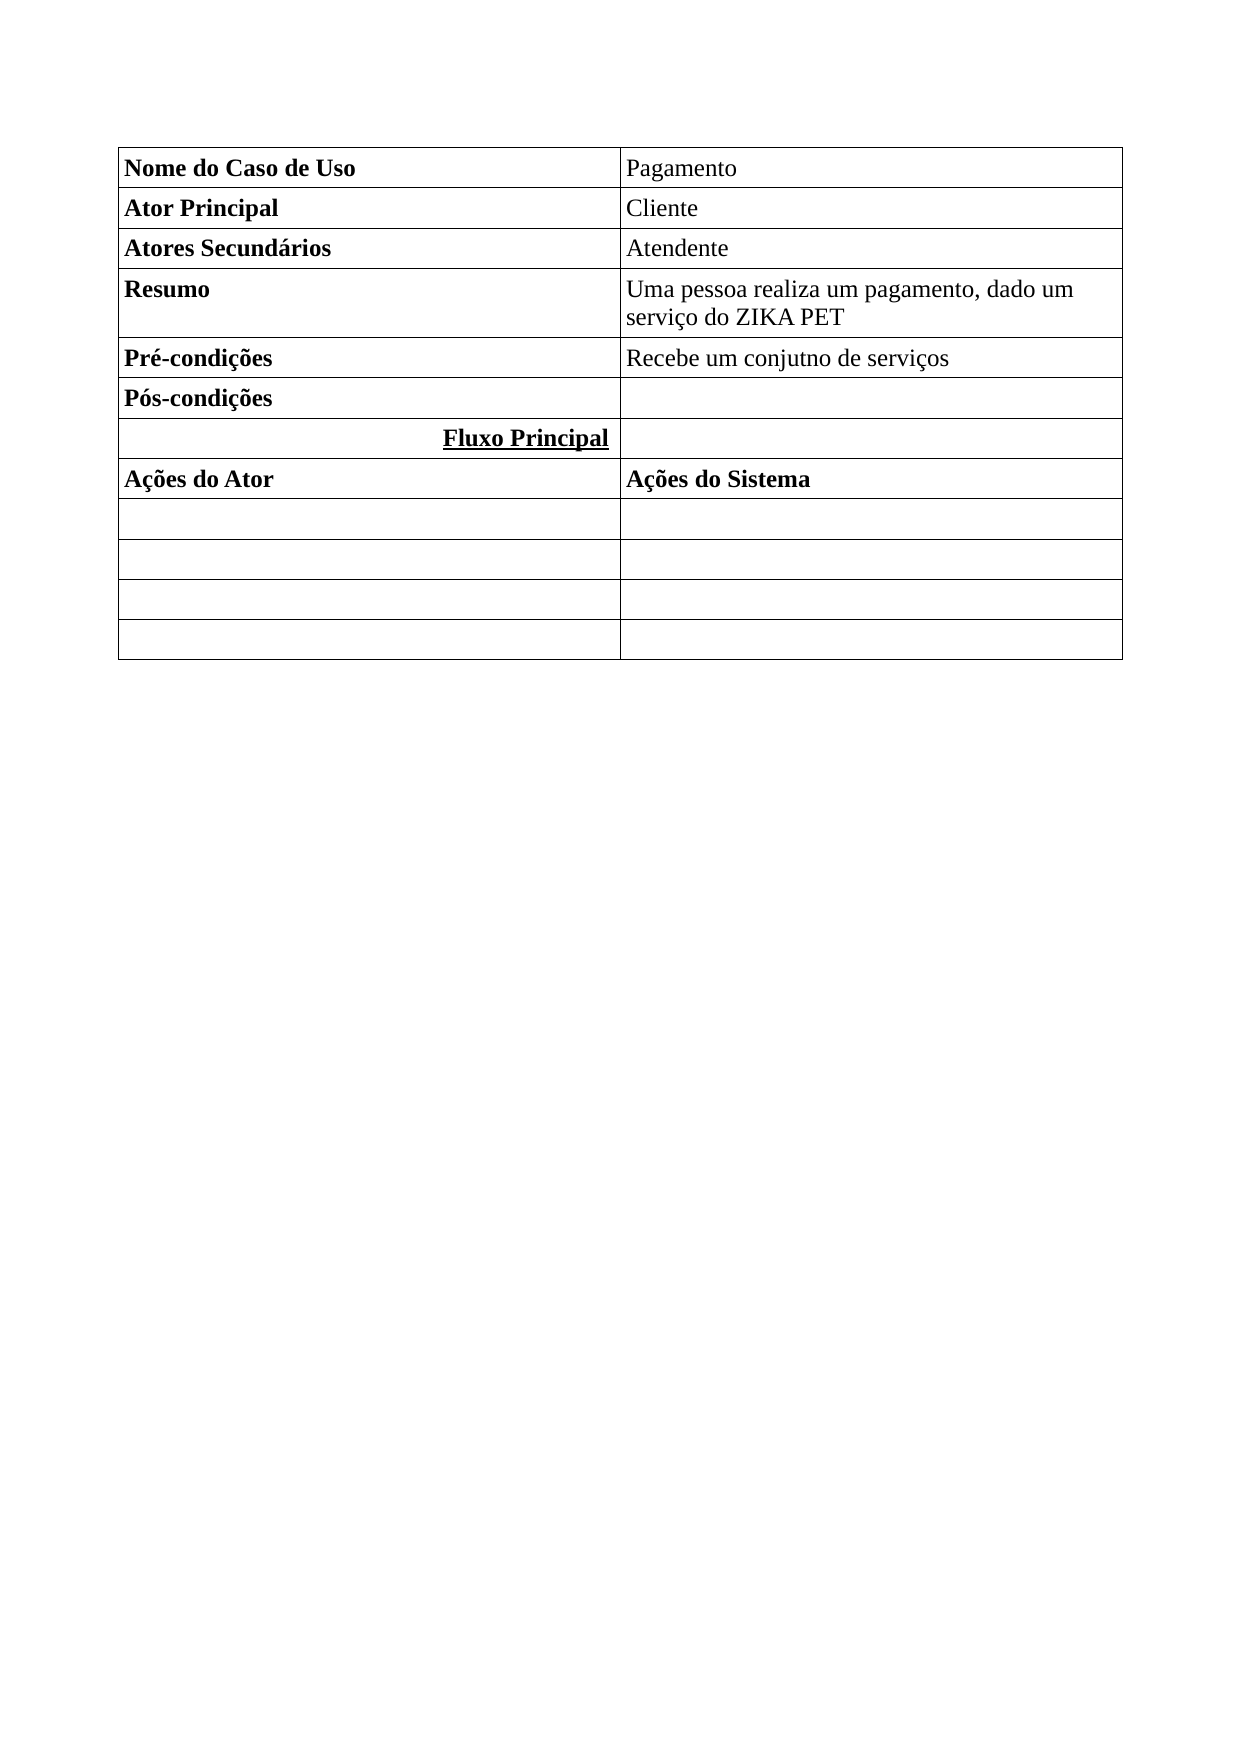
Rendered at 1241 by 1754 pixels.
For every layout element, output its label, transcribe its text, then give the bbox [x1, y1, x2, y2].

table_cell [119, 499, 620, 538]
table_header Nome do Caso de Uso [119, 148, 620, 187]
table_cell Atendente [621, 229, 1122, 268]
table_cell [621, 620, 1122, 659]
table_cell [621, 580, 1122, 619]
table_cell [119, 580, 620, 619]
table_cell Ações do Ator [119, 459, 620, 498]
table_cell [621, 499, 1122, 538]
table_cell Atores Secundários [119, 229, 620, 268]
table_cell Cliente [621, 188, 1122, 227]
table_cell Pré-condições [119, 338, 620, 377]
table_cell [119, 620, 620, 659]
table_header Pagamento [621, 148, 1122, 187]
table_cell [621, 419, 1122, 458]
table_cell Uma pessoa realiza um pagamento, dado um serviço do ZIKA PET [621, 269, 1122, 337]
table_cell Pós-condições [119, 378, 620, 417]
table_cell Resumo [119, 269, 620, 337]
table_cell [621, 540, 1122, 579]
table_cell Ações do Sistema [621, 459, 1122, 498]
table_cell Fluxo Principal [119, 419, 620, 458]
table_cell [621, 378, 1122, 417]
table_cell Recebe um conjutno de serviços [621, 338, 1122, 377]
table_cell [119, 540, 620, 579]
table_cell Ator Principal [119, 188, 620, 227]
